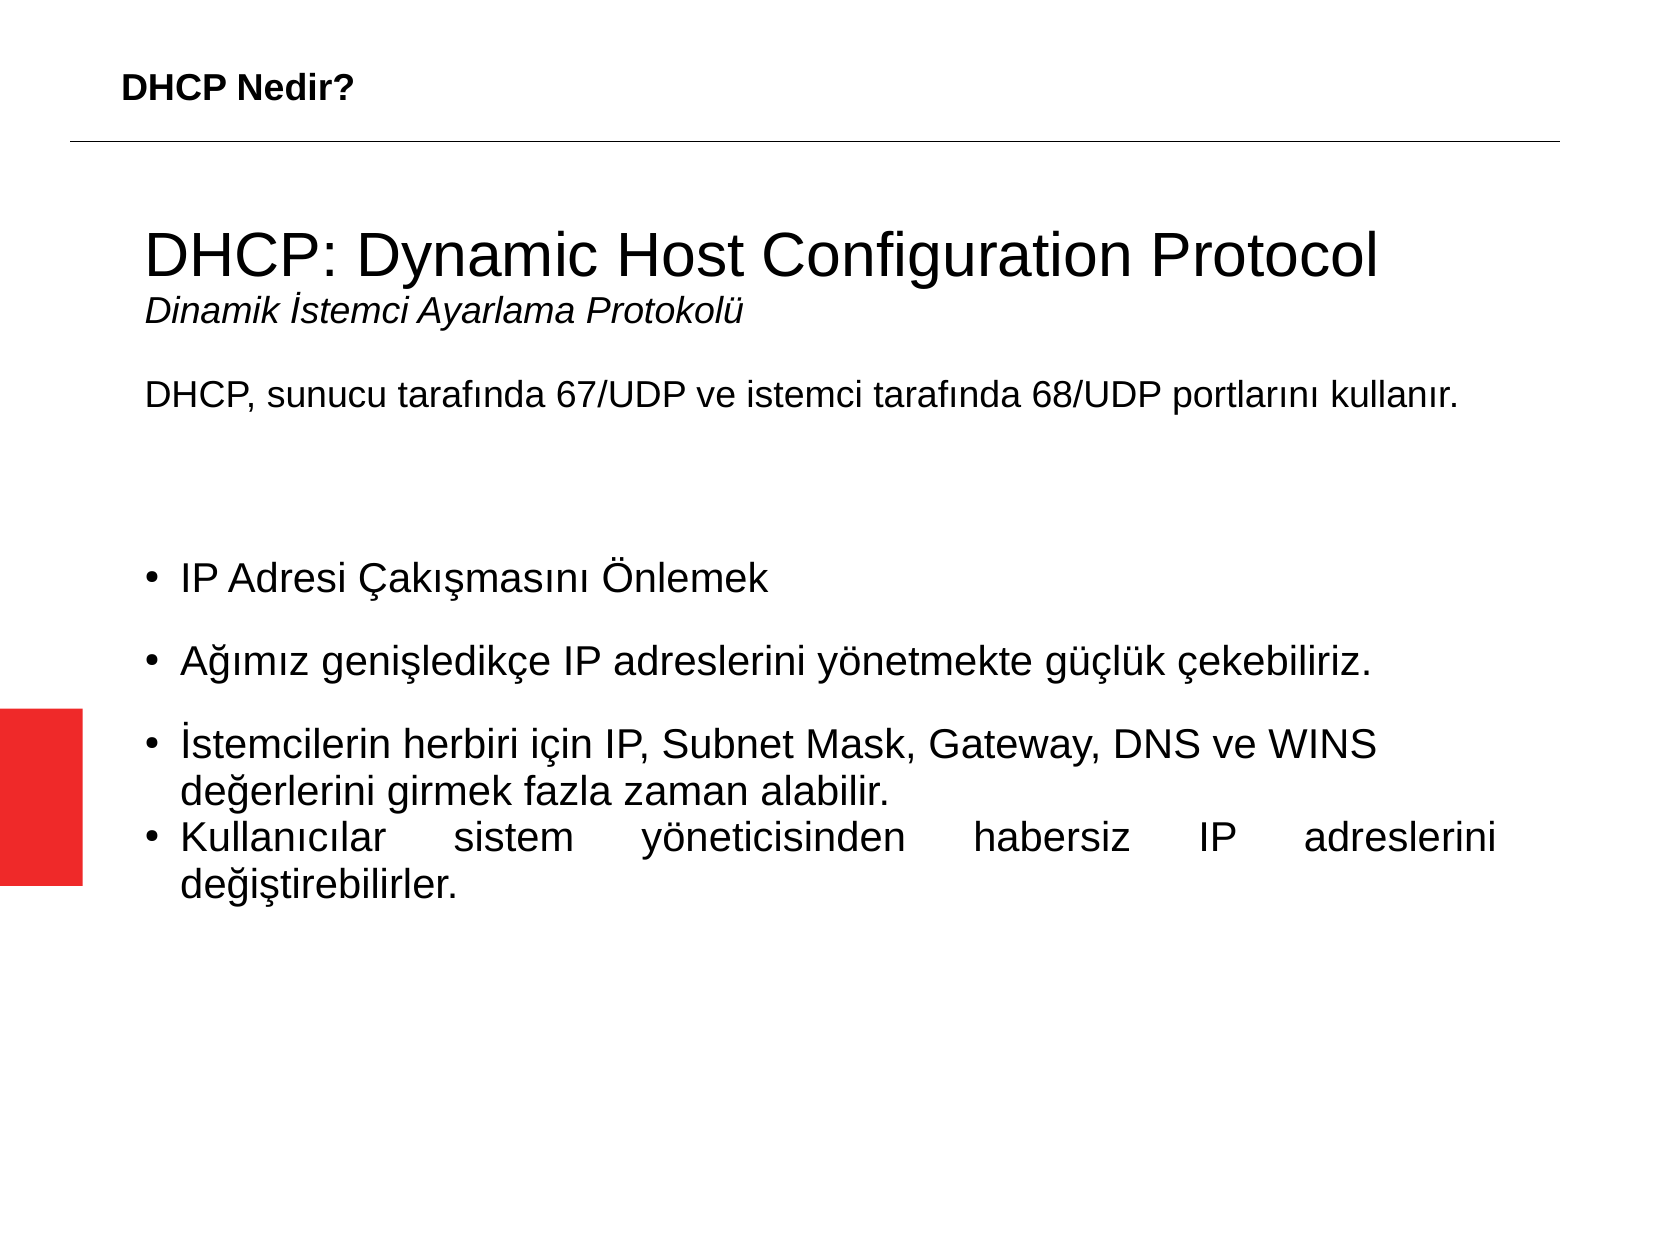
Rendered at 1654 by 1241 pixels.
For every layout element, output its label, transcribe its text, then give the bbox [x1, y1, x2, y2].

text_box DHCP: Dynamic Host Configuration Protocol Dinamik İstemci Ayarlama Protokolü DHCP, sunucu tarafında 67/UDP ve istemci tarafında 68/UDP portlarını kullanır. IP Adresi Çakışmasını Önlemek Ağımız genişledikçe IP adreslerini yönetmekte güçlük çekebiliriz. İstemcilerin herbiri için IP, Subnet Mask, Gateway, DNS ve WINS değerlerini girmek fazla zaman alabilir. Kullanıcılar sistem yöneticisinden habersiz IP adreslerini değiştirebilirler. [129, 212, 1512, 915]
text_box DHCP Nedir? [106, 59, 1536, 116]
